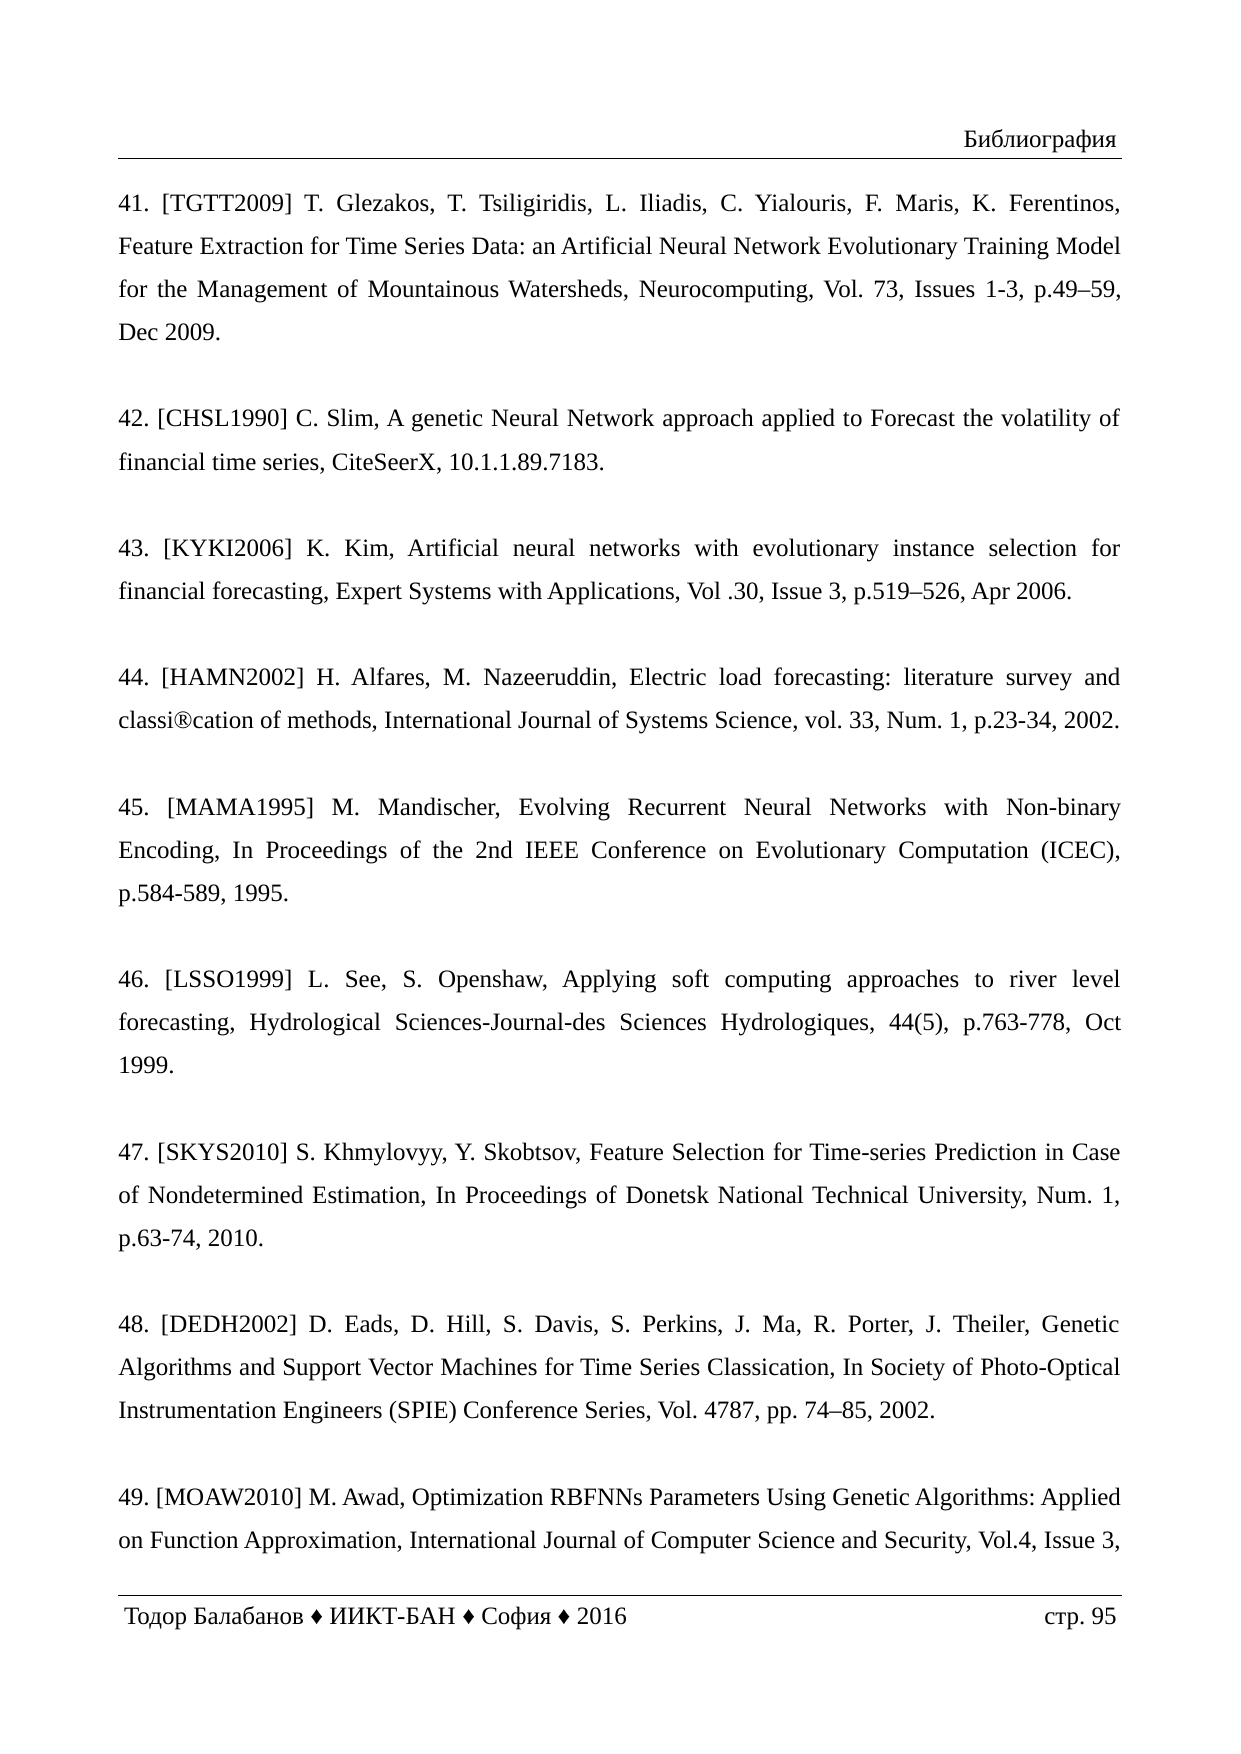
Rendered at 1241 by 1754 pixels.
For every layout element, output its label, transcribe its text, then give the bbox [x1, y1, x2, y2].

text 45. [MAMA1995] M. Mandischer, Evolving Recurrent Neural Networks with Non-binary Encoding, In Proceedings of the 2nd IEEE Conference on Evolutionary Computation (ICEC), p.584-589, 1995. [118, 792, 1122, 907]
text 41. [TGTT2009] T. Glezakos, T. Tsiligiridis, L. Iliadis, C. Yialouris, F. Maris, K. Ferentinos, Feature Extraction for Time Series Data: an Artificial Neural Network Evolutionary Training Model for the Management of Mountainous Watersheds, Neurocomputing, Vol. 73, Issues 1-3, p.49–59, Dec 2009. [118, 188, 1122, 346]
text 48. [DEDH2002] D. Eads, D. Hill, S. Davis, S. Perkins, J. Ma, R. Porter, J. Theiler, Genetic Algorithms and Support Vector Machines for Time Series Classication, In Society of Photo-Optical Instrumentation Engineers (SPIE) Conference Series, Vol. 4787, pp. 74–85, 2002. [118, 1309, 1122, 1424]
text 47. [SKYS2010] S. Khmylovyy, Y. Skobtsov, Feature Selection for Time-series Prediction in Case of Nondetermined Estimation, In Proceedings of Donetsk National Technical University, Num. 1, p.63-74, 2010. [118, 1137, 1122, 1252]
text 49. [MOAW2010] M. Awad, Optimization RBFNNs Parameters Using Genetic Algorithms: Applied on Function Approximation, International Journal of Computer Science and Security, Vol.4, Issue 3, [118, 1482, 1122, 1553]
text 43. [KYKI2006] K. Kim, Artificial neural networks with evolutionary instance selection for financial forecasting, Expert Systems with Applications, Vol .30, Issue 3, p.519–526, Apr 2006. [118, 533, 1122, 605]
text 44. [HAMN2002] H. Alfares, M. Nazeeruddin, Electric load forecasting: literature survey and classi®cation of methods, International Journal of Systems Science, vol. 33, Num. 1, p.23-34, 2002. [118, 662, 1122, 734]
text 42. [CHSL1990] C. Slim, A genetic Neural Network approach applied to Forecast the volatility of financial time series, CiteSeerX, 10.1.1.89.7183. [118, 403, 1122, 475]
text 46. [LSSO1999] L. See, S. Openshaw, Applying soft computing approaches to river level forecasting, Hydrological Sciences-Journal-des Sciences Hydrologiques, 44(5), p.763-778, Oct 1999. [118, 964, 1122, 1079]
